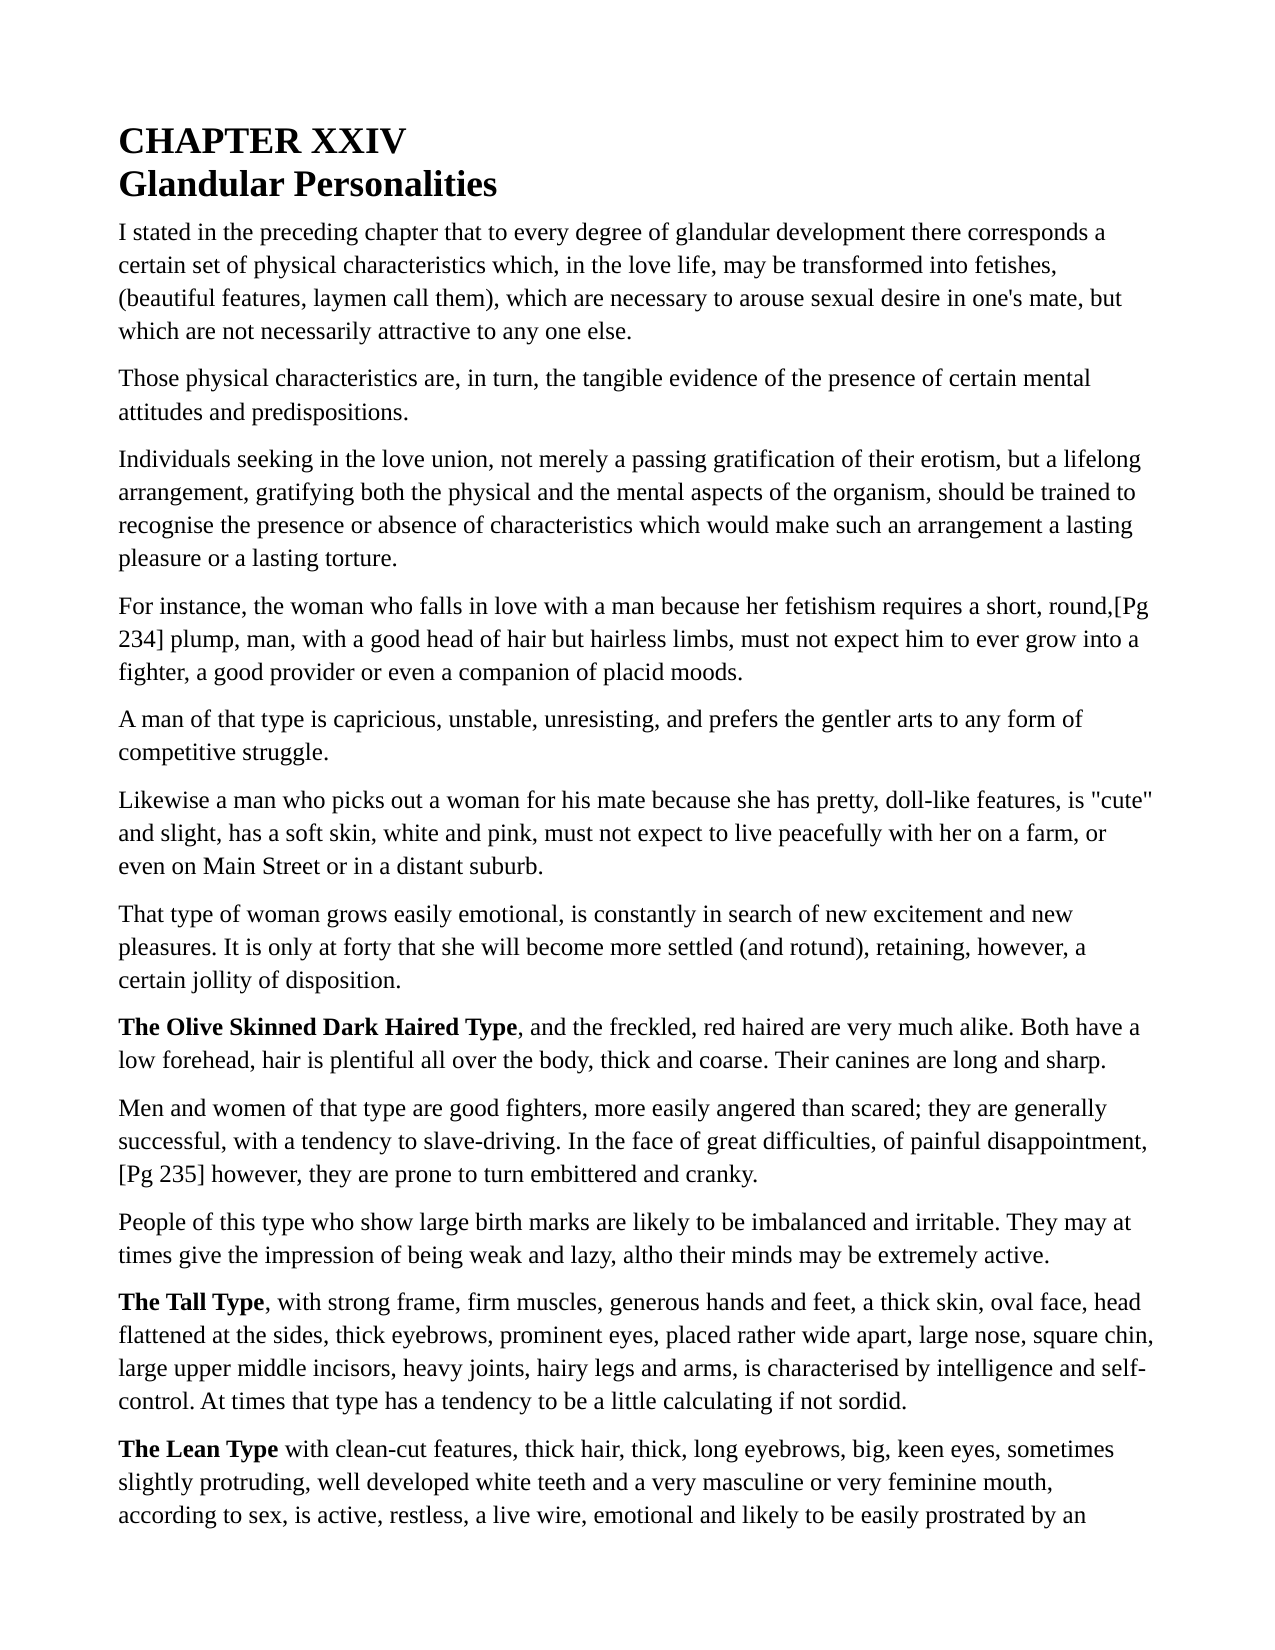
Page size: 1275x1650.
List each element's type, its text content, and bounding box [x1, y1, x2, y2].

text Likewise a man who picks out a woman for his mate because she has pretty, doll-like features, is "cute" and slight, has a soft skin, white and pink, must not expect to live peacefully with her on a farm, or even on Main Street or in a distant suburb. [118, 785, 1157, 880]
text For instance, the woman who falls in love with a man because her fetishism requires a short, round,[Pg 234] plump, man, with a good head of hair but hairless limbs, must not expect him to ever grow into a fighter, a good provider or even a companion of placid moods. [118, 591, 1157, 686]
text Individuals seeking in the love union, not merely a passing gratification of their erotism, but a lifelong arrangement, gratifying both the physical and the mental aspects of the organism, should be trained to recognise the presence or absence of characteristics which would make such an arrangement a lasting pleasure or a lasting torture. [118, 444, 1157, 572]
text The Tall Type, with strong frame, firm muscles, generous hands and feet, a thick skin, oval face, head flattened at the sides, thick eyebrows, prominent eyes, placed rather wide apart, large nose, square chin, large upper middle incisors, heavy joints, hairy legs and arms, is characterised by intelligence and self-control. At times that type has a tendency to be a little calculating if not sordid. [118, 1287, 1157, 1415]
text The Olive Skinned Dark Haired Type, and the freckled, red haired are very much alike. Both have a low forehead, hair is plentiful all over the body, thick and coarse. Their canines are long and sharp. [118, 1012, 1157, 1074]
text People of this type who show large birth marks are likely to be imbalanced and irritable. They may at times give the impression of being weak and lazy, altho their minds may be extremely active. [118, 1207, 1157, 1268]
text That type of woman grows easily emotional, is constantly in search of new excitement and new pleasures. It is only at forty that she will become more settled (and rotund), retaining, however, a certain jollity of disposition. [118, 899, 1157, 993]
text Those physical characteristics are, in turn, the tangible evidence of the presence of certain mental attitudes and predispositions. [118, 363, 1157, 425]
text The Lean Type with clean-cut features, thick hair, thick, long eyebrows, big, keen eyes, sometimes slightly protruding, well developed white teeth and a very masculine or very feminine mouth, according to sex, is active, restless, a live wire, emotional and likely to be easily prostrated by an [118, 1434, 1157, 1529]
text I stated in the preceding chapter that to every degree of glandular development there corresponds a certain set of physical characteristics which, in the love life, may be transformed into fetishes, (beautiful features, laymen call them), which are necessary to arouse sexual desire in one's mate, but which are not necessarily attractive to any one else. [118, 217, 1157, 345]
text Men and women of that type are good fighters, more easily angered than scared; they are generally successful, with a tendency to slave-driving. In the face of great difficulties, of painful disappointment,[Pg 235] however, they are prone to turn embittered and cranky. [118, 1093, 1157, 1188]
text A man of that type is capricious, unstable, unresisting, and prefers the gentler arts to any form of competitive struggle. [118, 704, 1157, 766]
subtitle CHAPTER XXIV Glandular Personalities [118, 118, 1157, 204]
